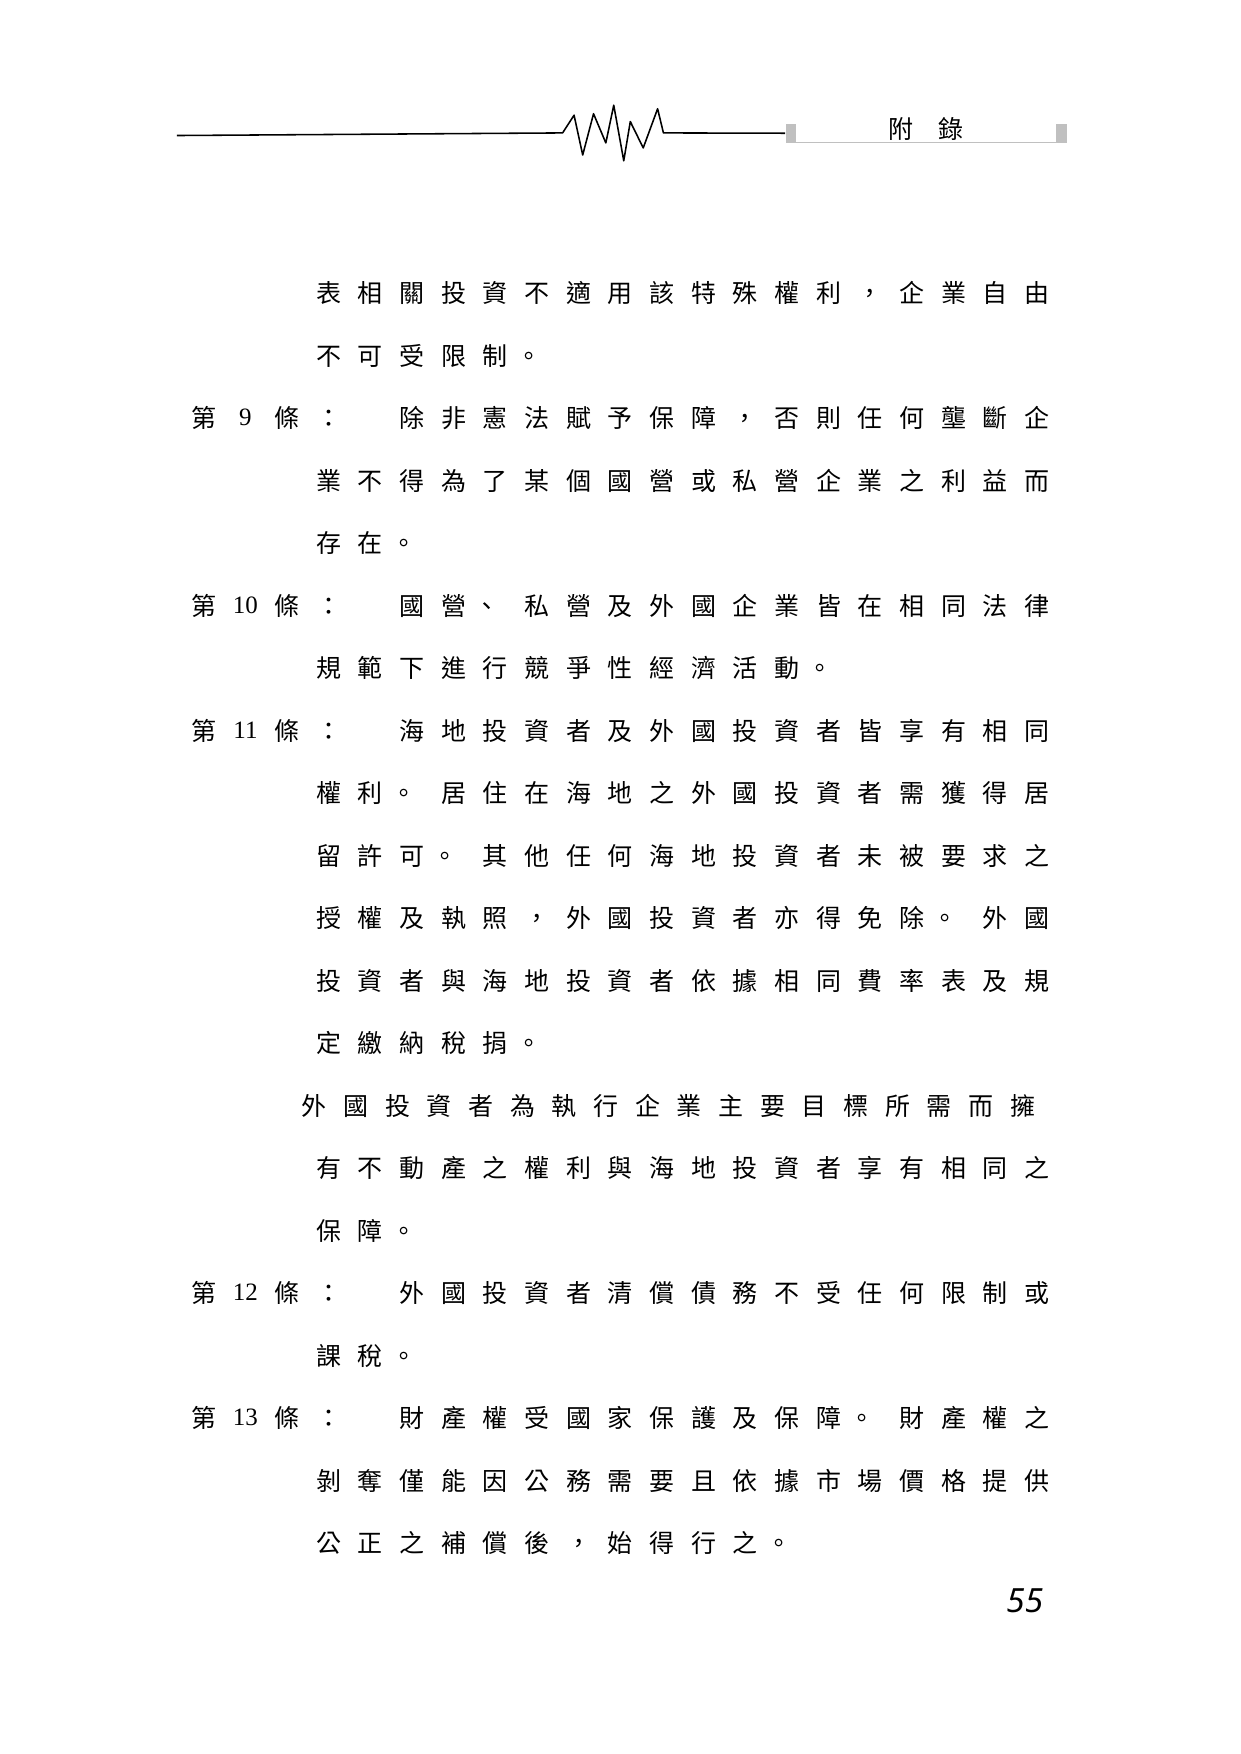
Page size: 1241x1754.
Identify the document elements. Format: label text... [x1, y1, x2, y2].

text 第11條： 海地投資者及外國投資者皆享有相同權利。居住在海地之外國投資者需獲得居留許可。其他任何海地投資者未被要求之授權及執照，外國投資者亦得免除。外國投資者與海地投資者依據相同費率表及規定繳納稅捐。 [183, 688, 1058, 1063]
text 第9條： 除非憲法賦予保障，否則任何壟斷企業不得為了某個國營或私營企業之利益而存在。 [183, 375, 1058, 563]
text 第12條： 外國投資者清償債務不受任何限制或課稅。 [183, 1250, 1058, 1375]
text 外國投資者為執行企業主要目標所需而擁有不動產之權利與海地投資者享有相同之保障。 [183, 1063, 1058, 1250]
text 表相關投資不適用該特殊權利，企業自由不可受限制。 [183, 250, 1058, 375]
text 第13條： 財產權受國家保護及保障。財產權之剝奪僅能因公務需要且依據市場價格提供公正之補償後，始得行之。 [183, 1375, 1058, 1563]
text 第10條： 國營、私營及外國企業皆在相同法律規範下進行競爭性經濟活動。 [183, 563, 1058, 688]
